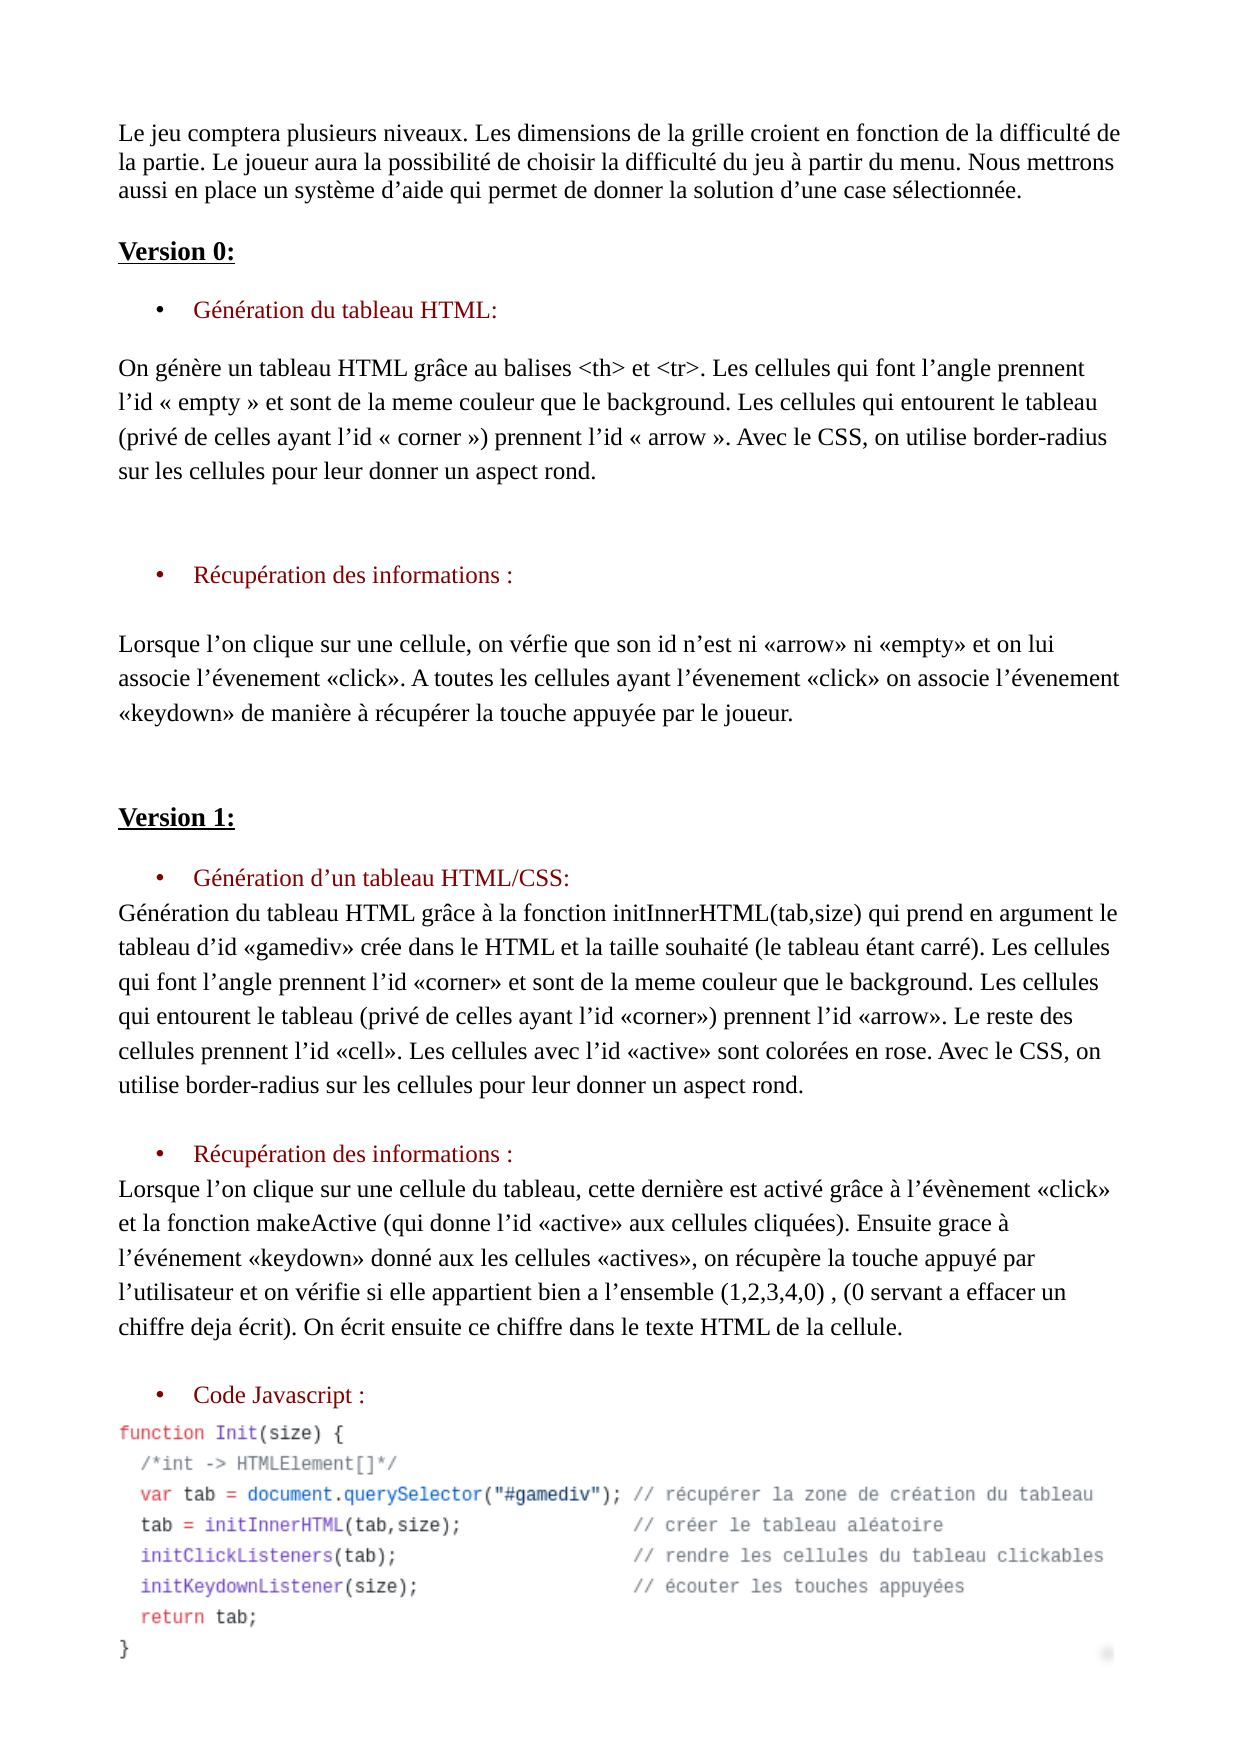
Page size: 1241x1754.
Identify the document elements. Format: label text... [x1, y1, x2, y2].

text Lorsque l’on clique sur une cellule du tableau, cette dernière est activé grâce à l’évènement «click» et la fonction makeActive (qui donne l’id «active» aux cellules cliquées). Ensuite grace à l’événement «keydown» donné aux les cellules «actives», on récupère la touche appuyé par l’utilisateur et on vérifie si elle appartient bien a l’ensemble (1,2,3,4,0) , (0 servant a effacer un chiffre deja écrit). On écrit ensuite ce chiffre dans le texte HTML de la cellule. [118, 1174, 1122, 1340]
text Version 1: [118, 801, 1122, 832]
list Récupération des informations : [156, 560, 1122, 588]
list Récupération des informations : [156, 1139, 1122, 1168]
text On génère un tableau HTML grâce au balises <th> et <tr>. Les cellules qui font l’angle prennent l’id « empty » et sont de la meme couleur que le background. Les cellules qui entourent le tableau (privé de celles ayant l’id « corner ») prennent l’id « arrow ». Avec le CSS, on utilise border-radius sur les cellules pour leur donner un aspect rond. [118, 353, 1122, 485]
text Le jeu comptera plusieurs niveaux. Les dimensions de la grille croient en fonction de la difficulté de la partie. Le joueur aura la possibilité de choisir la difficulté du jeu à partir du menu. Nous mettrons aussi en place un système d’aide qui permet de donner la solution d’une case sélectionnée. [118, 118, 1122, 204]
text Génération du tableau HTML grâce à la fonction initInnerHTML(tab,size) qui prend en argument le tableau d’id «gamediv» crée dans le HTML et la taille souhaité (le tableau étant carré). Les cellules qui font l’angle prennent l’id «corner» et sont de la meme couleur que le background. Les cellules qui entourent le tableau (privé de celles ayant l’id «corner») prennent l’id «arrow». Le reste des cellules prennent l’id «cell». Les cellules avec l’id «active» sont colorées en rose. Avec le CSS, on utilise border-radius sur les cellules pour leur donner un aspect rond. [118, 898, 1122, 1099]
text Version 0: [118, 236, 1122, 267]
list Génération du tableau HTML: [156, 295, 1122, 324]
text Lorsque l’on clique sur une cellule, on vérfie que son id n’est ni «arrow» ni «empty» et on lui associe l’évenement «click». A toutes les cellules ayant l’évenement «click» on associe l’évenement «keydown» de manière à récupérer la touche appuyée par le joueur. [118, 629, 1122, 726]
picture [110, 1418, 1115, 1671]
list Code Javascript : [156, 1381, 1122, 1409]
list Génération d’un tableau HTML/CSS: [156, 863, 1122, 892]
